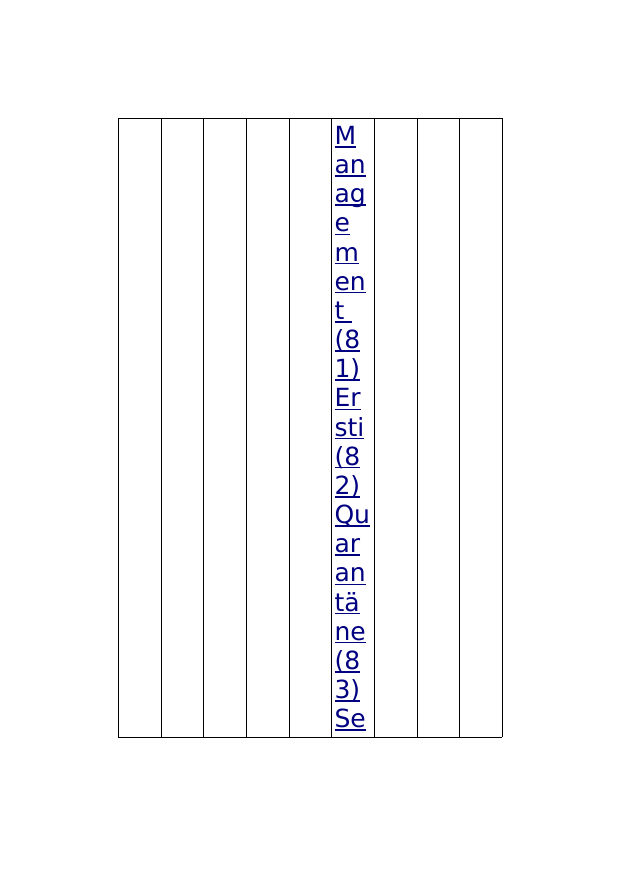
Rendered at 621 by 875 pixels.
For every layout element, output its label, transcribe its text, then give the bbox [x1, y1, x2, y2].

table_cell [247, 119, 289, 737]
table_cell [204, 119, 246, 737]
table_cell [418, 119, 459, 737]
table_cell [460, 119, 502, 737]
table_cell [290, 119, 331, 737]
table_cell Management (81) Ersti (82) Quarantäne (83) Se [332, 119, 374, 737]
table_cell [375, 119, 417, 737]
table_cell [162, 119, 203, 737]
table_cell [119, 119, 161, 737]
